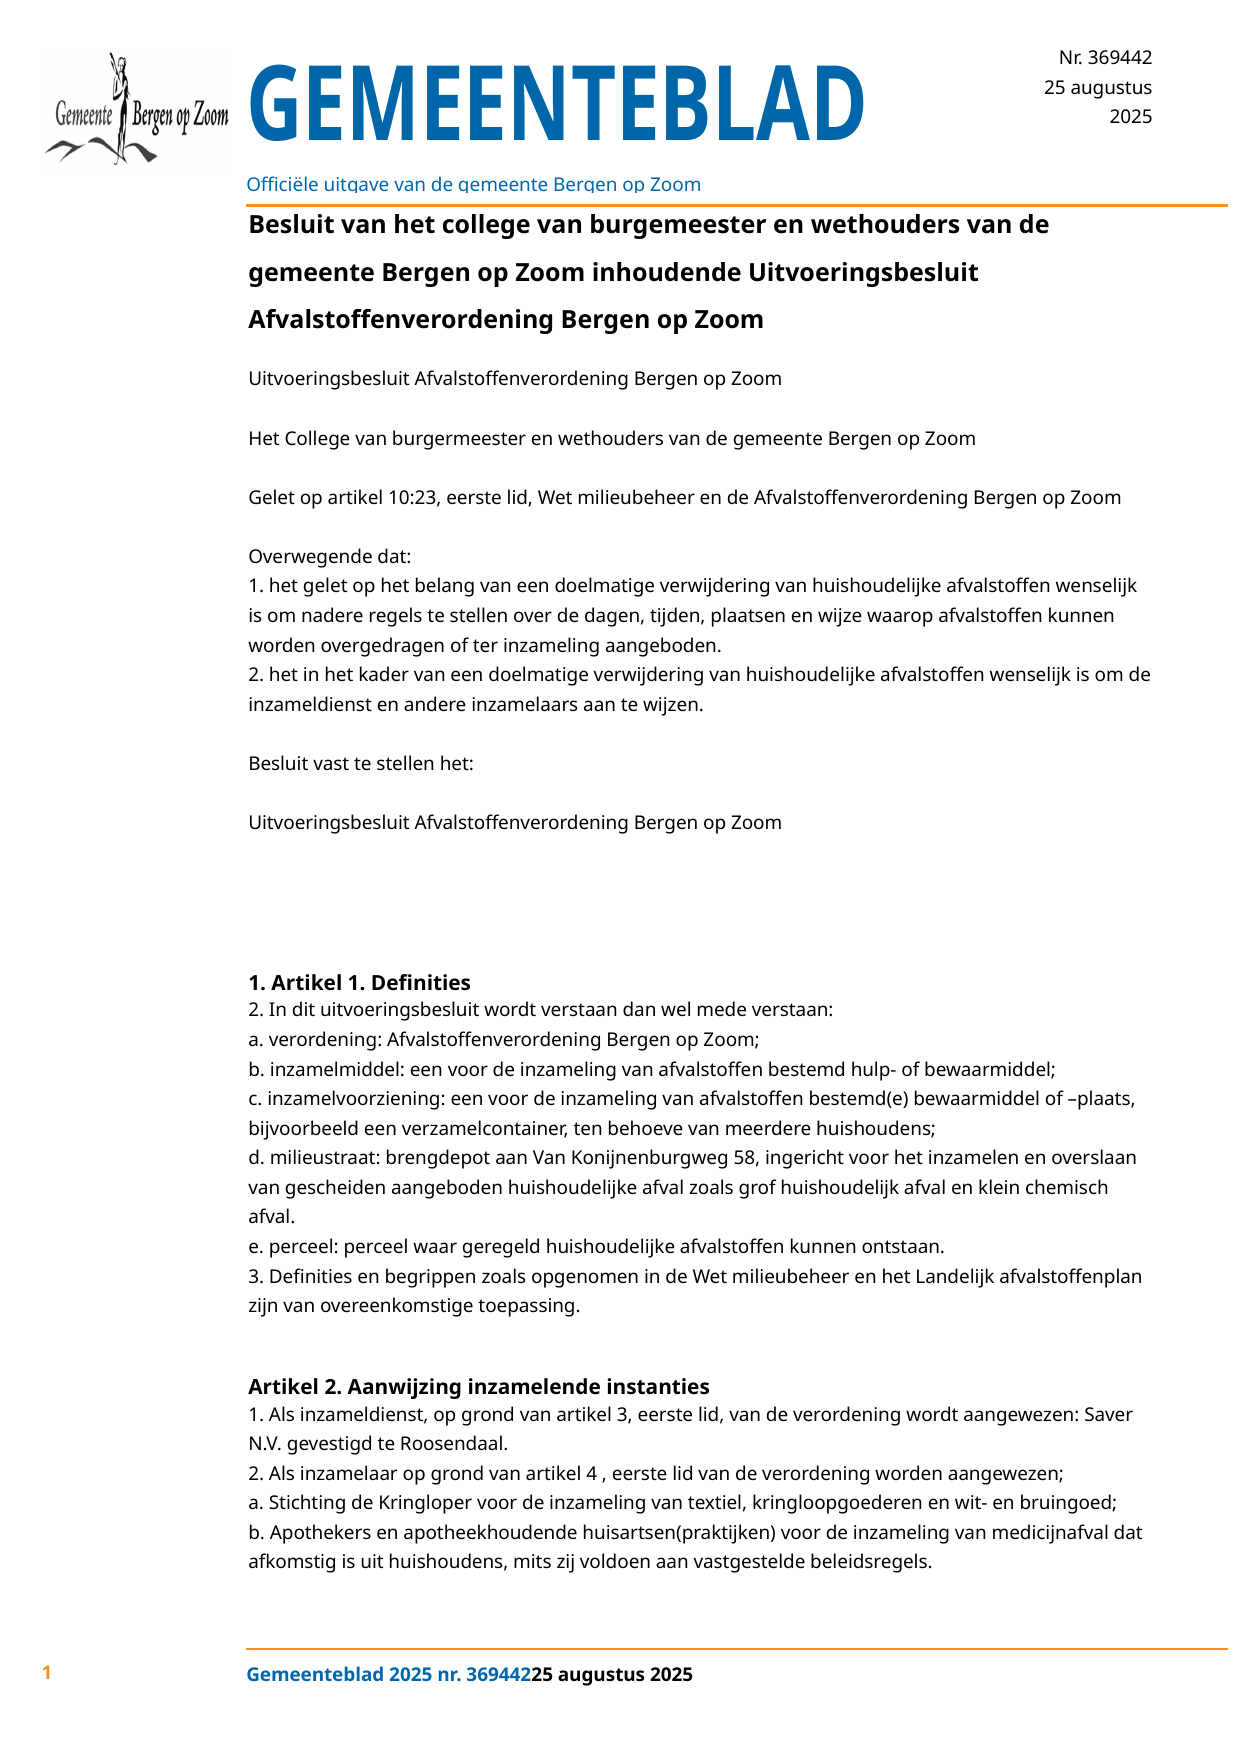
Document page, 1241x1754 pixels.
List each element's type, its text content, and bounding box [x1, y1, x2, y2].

text Overwegende dat: [248, 543, 1152, 569]
text Besluit vast te stellen het: [248, 750, 1152, 776]
picture [41, 47, 231, 172]
text a. Stichting de Kringloper voor de inzameling van textiel, kringloopgoederen en wit- en bruingoed; [248, 1489, 1152, 1515]
text d. milieustraat: brengdepot aan Van Konijnenburgweg 58, ingericht voor het inzamelen en overslaan van gescheiden aangeboden huishoudelijke afval zoals grof huishoudelijk afval en klein chemisch afval. [248, 1144, 1152, 1229]
text 2. In dit uitvoeringsbesluit wordt verstaan dan wel mede verstaan: [248, 997, 1152, 1022]
text Besluit van het college van burgemeester en wethouders van de gemeente Bergen op Zoom inhoudende Uitvoeringsbesluit Afvalstoffenverordening Bergen op Zoom [248, 207, 1152, 336]
text Het College van burgermeester en wethouders van de gemeente Bergen op Zoom [248, 425, 1152, 450]
text Artikel 2. Aanwijzing inzamelende instanties [248, 1372, 1152, 1401]
text c. inzamelvoorziening: een voor de inzameling van afvalstoffen bestemd(e) bewaarmiddel of –plaats, bijvoorbeeld een verzamelcontainer, ten behoeve van meerdere huishoudens; [248, 1085, 1152, 1141]
text 2. Als inzamelaar op grond van artikel 4 , eerste lid van de verordening worden aangewezen; [248, 1460, 1152, 1486]
text Uitvoeringsbesluit Afvalstoffenverordening Bergen op Zoom [248, 809, 1152, 835]
text Gelet op artikel 10:23, eerste lid, Wet milieubeheer en de Afvalstoffenverordening Bergen op Zoom [248, 484, 1152, 509]
text 2. het in het kader van een doelmatige verwijdering van huishoudelijke afvalstoffen wenselijk is om de inzameldienst en andere inzamelaars aan te wijzen. [248, 661, 1152, 717]
text 1. Artikel 1. Definities [248, 968, 1152, 997]
text b. inzamelmiddel: een voor de inzameling van afvalstoffen bestemd hulp- of bewaarmiddel; [248, 1056, 1152, 1081]
text Uitvoeringsbesluit Afvalstoffenverordening Bergen op Zoom [248, 366, 1152, 391]
text 1. het gelet op het belang van een doelmatige verwijdering van huishoudelijke afvalstoffen wenselijk is om nadere regels te stellen over de dagen, tijden, plaatsen en wijze waarop afvalstoffen kunnen worden overgedragen of ter inzameling aangeboden. [248, 573, 1152, 657]
text e. perceel: perceel waar geregeld huishoudelijke afvalstoffen kunnen ontstaan. [248, 1233, 1152, 1259]
text b. Apothekers en apotheekhoudende huisartsen(praktijken) voor de inzameling van medicijnafval dat afkomstig is uit huishoudens, mits zij voldoen aan vastgestelde beleidsregels. [248, 1519, 1152, 1574]
text a. verordening: Afvalstoffenverordening Bergen op Zoom; [248, 1026, 1152, 1052]
text 1. Als inzameldienst, op grond van artikel 3, eerste lid, van de verordening wordt aangewezen: Saver N.V. gevestigd te Roosendaal. [248, 1401, 1152, 1456]
text 3. Definities en begrippen zoals opgenomen in de Wet milieubeheer en het Landelijk afvalstoffenplan zijn van overeenkomstige toepassing. [248, 1263, 1152, 1318]
